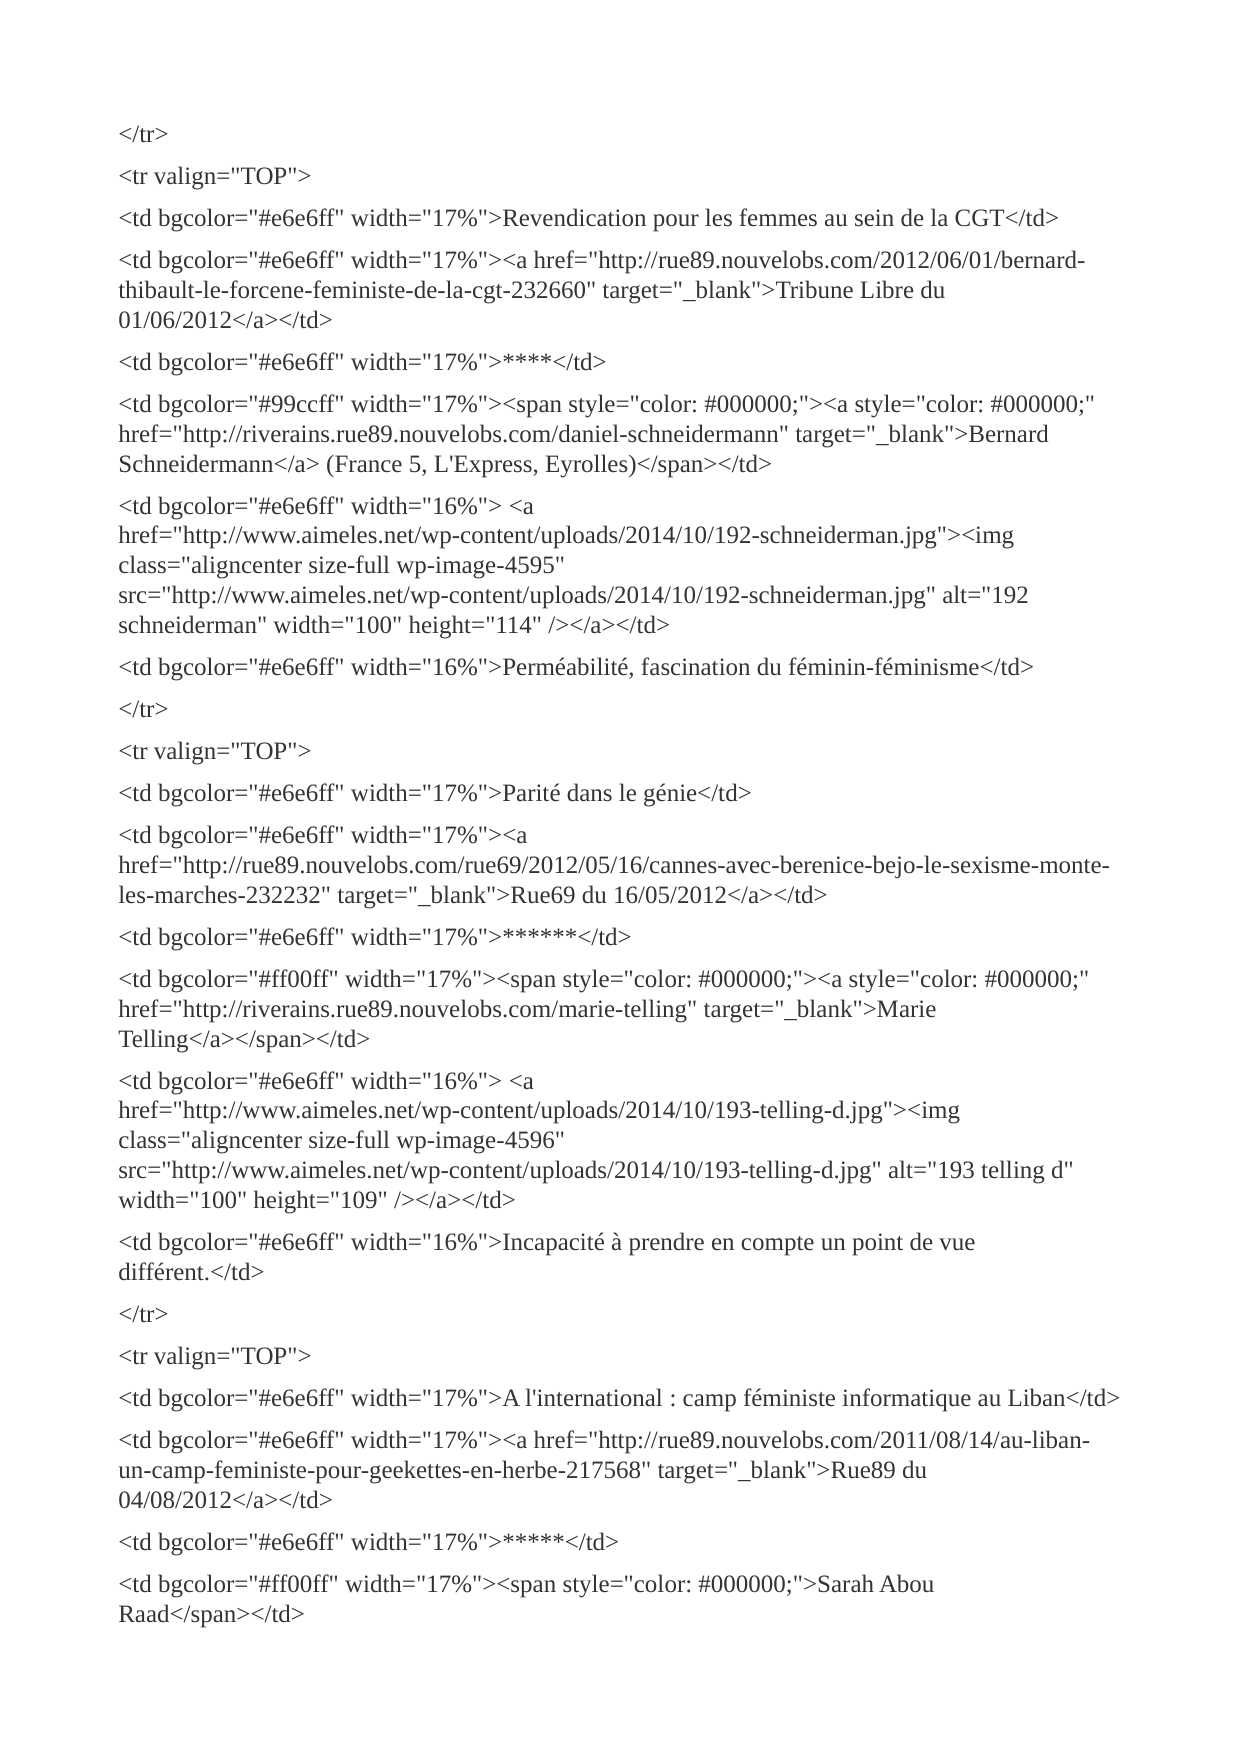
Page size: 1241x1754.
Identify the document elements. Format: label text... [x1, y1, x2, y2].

text </tr> [118, 693, 1122, 723]
text <td bgcolor="#e6e6ff" width="16%"> <a href="http://www.aimeles.net/wp-content/uploads/2014/10/192-schneiderman.jpg"><img class="aligncenter size-full wp-image-4595" src="http://www.aimeles.net/wp-content/uploads/2014/10/192-schneiderman.jpg" alt="192 schneiderman" width="100" height="114" /></a></td> [118, 490, 1122, 638]
text <td bgcolor="#e6e6ff" width="17%"><a href="http://rue89.nouvelobs.com/rue69/2012/05/16/cannes-avec-berenice-bejo-le-sexisme-monte-les-marches-232232" target="_blank">Rue69 du 16/05/2012</a></td> [118, 820, 1122, 909]
text <td bgcolor="#e6e6ff" width="17%">Parité dans le génie</td> [118, 777, 1122, 807]
text <tr valign="TOP"> [118, 1340, 1122, 1370]
text <td bgcolor="#e6e6ff" width="17%">******</td> [118, 921, 1122, 951]
text <td bgcolor="#ff00ff" width="17%"><span style="color: #000000;"><a style="color: #000000;" href="http://riverains.rue89.nouvelobs.com/marie-telling" target="_blank">Marie Telling</a></span></td> [118, 963, 1122, 1052]
text <td bgcolor="#ff00ff" width="17%"><span style="color: #000000;">Sarah Abou Raad</span></td> [118, 1568, 1122, 1627]
text <td bgcolor="#99ccff" width="17%"><span style="color: #000000;"><a style="color: #000000;" href="http://riverains.rue89.nouvelobs.com/daniel-schneidermann" target="_blank">Bernard Schneidermann</a> (France 5, L'Express, Eyrolles)</span></td> [118, 388, 1122, 477]
text <td bgcolor="#e6e6ff" width="17%">Revendication pour les femmes au sein de la CGT</td> [118, 202, 1122, 232]
text </tr> [118, 118, 1122, 148]
text <tr valign="TOP"> [118, 160, 1122, 190]
text <td bgcolor="#e6e6ff" width="16%">Incapacité à prendre en compte un point de vue différent.</td> [118, 1226, 1122, 1285]
text <td bgcolor="#e6e6ff" width="16%">Perméabilité, fascination du féminin-féminisme</td> [118, 651, 1122, 681]
text <tr valign="TOP"> [118, 735, 1122, 765]
text <td bgcolor="#e6e6ff" width="17%">A l'international : camp féministe informatique au Liban</td> [118, 1382, 1122, 1412]
text <td bgcolor="#e6e6ff" width="17%">*****</td> [118, 1526, 1122, 1556]
text <td bgcolor="#e6e6ff" width="17%">****</td> [118, 346, 1122, 376]
text <td bgcolor="#e6e6ff" width="17%"><a href="http://rue89.nouvelobs.com/2011/08/14/au-liban-un-camp-feministe-pour-geekettes-en-herbe-217568" target="_blank">Rue89 du 04/08/2012</a></td> [118, 1424, 1122, 1513]
text <td bgcolor="#e6e6ff" width="16%"> <a href="http://www.aimeles.net/wp-content/uploads/2014/10/193-telling-d.jpg"><img class="aligncenter size-full wp-image-4596" src="http://www.aimeles.net/wp-content/uploads/2014/10/193-telling-d.jpg" alt="193 telling d" width="100" height="109" /></a></td> [118, 1065, 1122, 1213]
text </tr> [118, 1298, 1122, 1327]
text <td bgcolor="#e6e6ff" width="17%"><a href="http://rue89.nouvelobs.com/2012/06/01/bernard-thibault-le-forcene-feministe-de-la-cgt-232660" target="_blank">Tribune Libre du 01/06/2012</a></td> [118, 245, 1122, 334]
